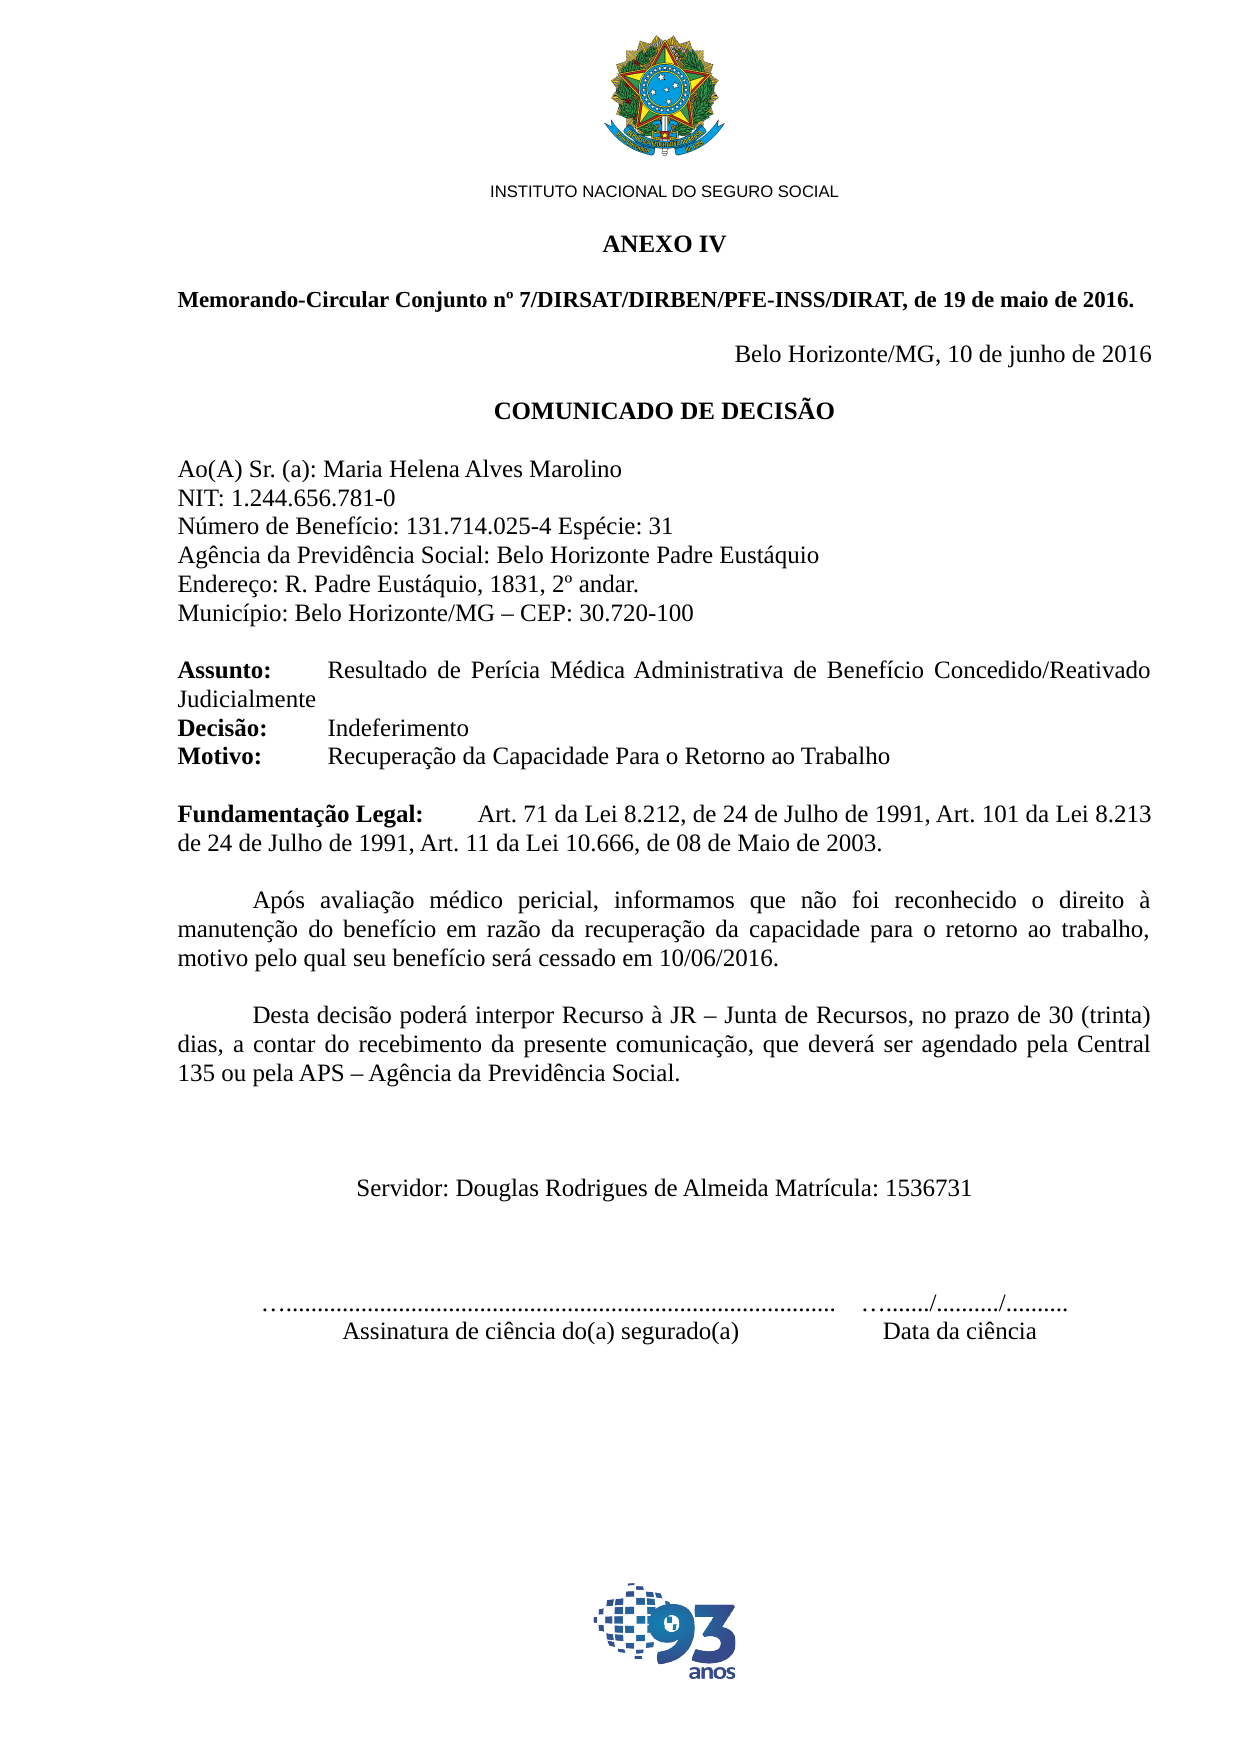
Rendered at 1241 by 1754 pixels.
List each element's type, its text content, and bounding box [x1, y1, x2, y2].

text Memorando-Circular Conjunto nº 7/DIRSAT/DIRBEN/PFE-INSS/DIRAT, de 19 de maio de 2016. [177, 286, 1152, 312]
text Ao(A) Sr. (a): Maria Helena Alves Marolino [177, 454, 1152, 483]
text Motivo: Recuperação da Capacidade Para o Retorno ao Trabalho [177, 741, 1152, 770]
text NIT: 1.244.656.781-0 [177, 483, 1152, 511]
text Belo Horizonte/MG, 10 de junho de 2016 [177, 339, 1152, 368]
text Número de Benefício: 131.714.025-4 Espécie: 31 [177, 511, 1152, 540]
picture [629, 142, 648, 152]
picture [604, 35, 725, 156]
text Município: Belo Horizonte/MG – CEP: 30.720-100 [177, 598, 1152, 626]
text Desta decisão poderá interpor Recurso à JR – Junta de Recursos, no prazo de 30 (trinta) dias, a contar do recebimento da presente comunicação, que deverá ser agendado pela Central 135 ou pela APS – Agência da Previdência Social. [177, 1000, 1152, 1086]
text ANEXO IV [177, 229, 1152, 257]
text …........................................................................................ …......./........../.......... [177, 1288, 1152, 1316]
picture [654, 149, 676, 156]
text Decisão: Indeferimento [177, 713, 1152, 741]
text COMUNICADO DE DECISÃO [177, 396, 1152, 425]
picture [593, 1583, 736, 1679]
text Assinatura de ciência do(a) segurado(a) Data da ciência [177, 1316, 1152, 1345]
text Servidor: Douglas Rodrigues de Almeida Matrícula: 1536731 [177, 1173, 1152, 1201]
text Endereço: R. Padre Eustáquio, 1831, 2º andar. [177, 569, 1152, 598]
text Após avaliação médico pericial, informamos que não foi reconhecido o direito à manutenção do benefício em razão da recuperação da capacidade para o retorno ao trabalho, motivo pelo qual seu benefício será cessado em 10/06/2016. [177, 885, 1152, 971]
text Assunto: Resultado de Perícia Médica Administrativa de Benefício Concedido/Reativado Judicialmente [177, 655, 1152, 713]
text Fundamentação Legal: Art. 71 da Lei 8.212, de 24 de Julho de 1991, Art. 101 da Lei 8.213 de 24 de Julho de 1991, Art. 11 da Lei 10.666, de 08 de Maio de 2003. [177, 799, 1152, 856]
text Agência da Previdência Social: Belo Horizonte Padre Eustáquio [177, 540, 1152, 569]
picture [668, 142, 678, 146]
picture [694, 141, 702, 146]
